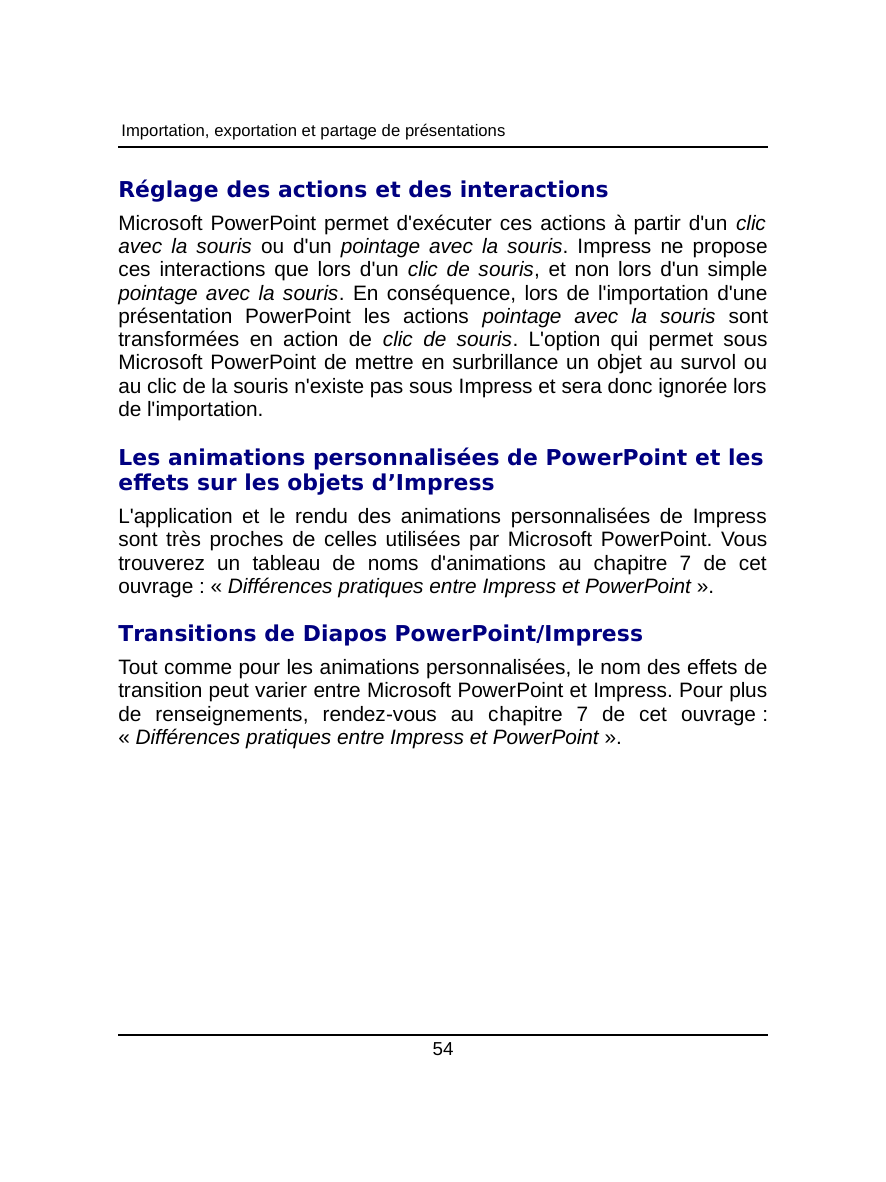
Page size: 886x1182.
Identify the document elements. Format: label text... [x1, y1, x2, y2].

text L'application et le rendu des animations personnalisées de Impress sont très proches de celles utilisées par Microsoft PowerPoint. Vous trouverez un tableau de noms d'animations au chapitre 7 de cet ouvrage : « Différences pratiques entre Impress et PowerPoint ». [118, 505, 768, 598]
text Microsoft PowerPoint permet d'exécuter ces actions à partir d'un clic avec la souris ou d'un pointage avec la souris. Impress ne propose ces interactions que lors d'un clic de souris, et non lors d'un simple pointage avec la souris. En conséquence, lors de l'importation d'une présentation PowerPoint les actions pointage avec la souris sont transformées en action de clic de souris. L'option qui permet sous Microsoft PowerPoint de mettre en surbrillance un objet au survol ou au clic de la souris n'existe pas sous Impress et sera donc ignorée lors de l'importation. [118, 212, 768, 421]
subtitle Les animations personnalisées de PowerPoint et les effets sur les objets d’Impress [118, 444, 768, 496]
text Tout comme pour les animations personnalisées, le nom des effets de transition peut varier entre Microsoft PowerPoint et Impress. Pour plus de renseignements, rendez-vous au chapitre 7 de cet ouvrage : « Différences pratiques entre Impress et PowerPoint ». [118, 656, 768, 749]
subtitle Transitions de Diapos PowerPoint/Impress [118, 621, 768, 647]
subtitle Réglage des actions et des interactions [118, 177, 768, 203]
